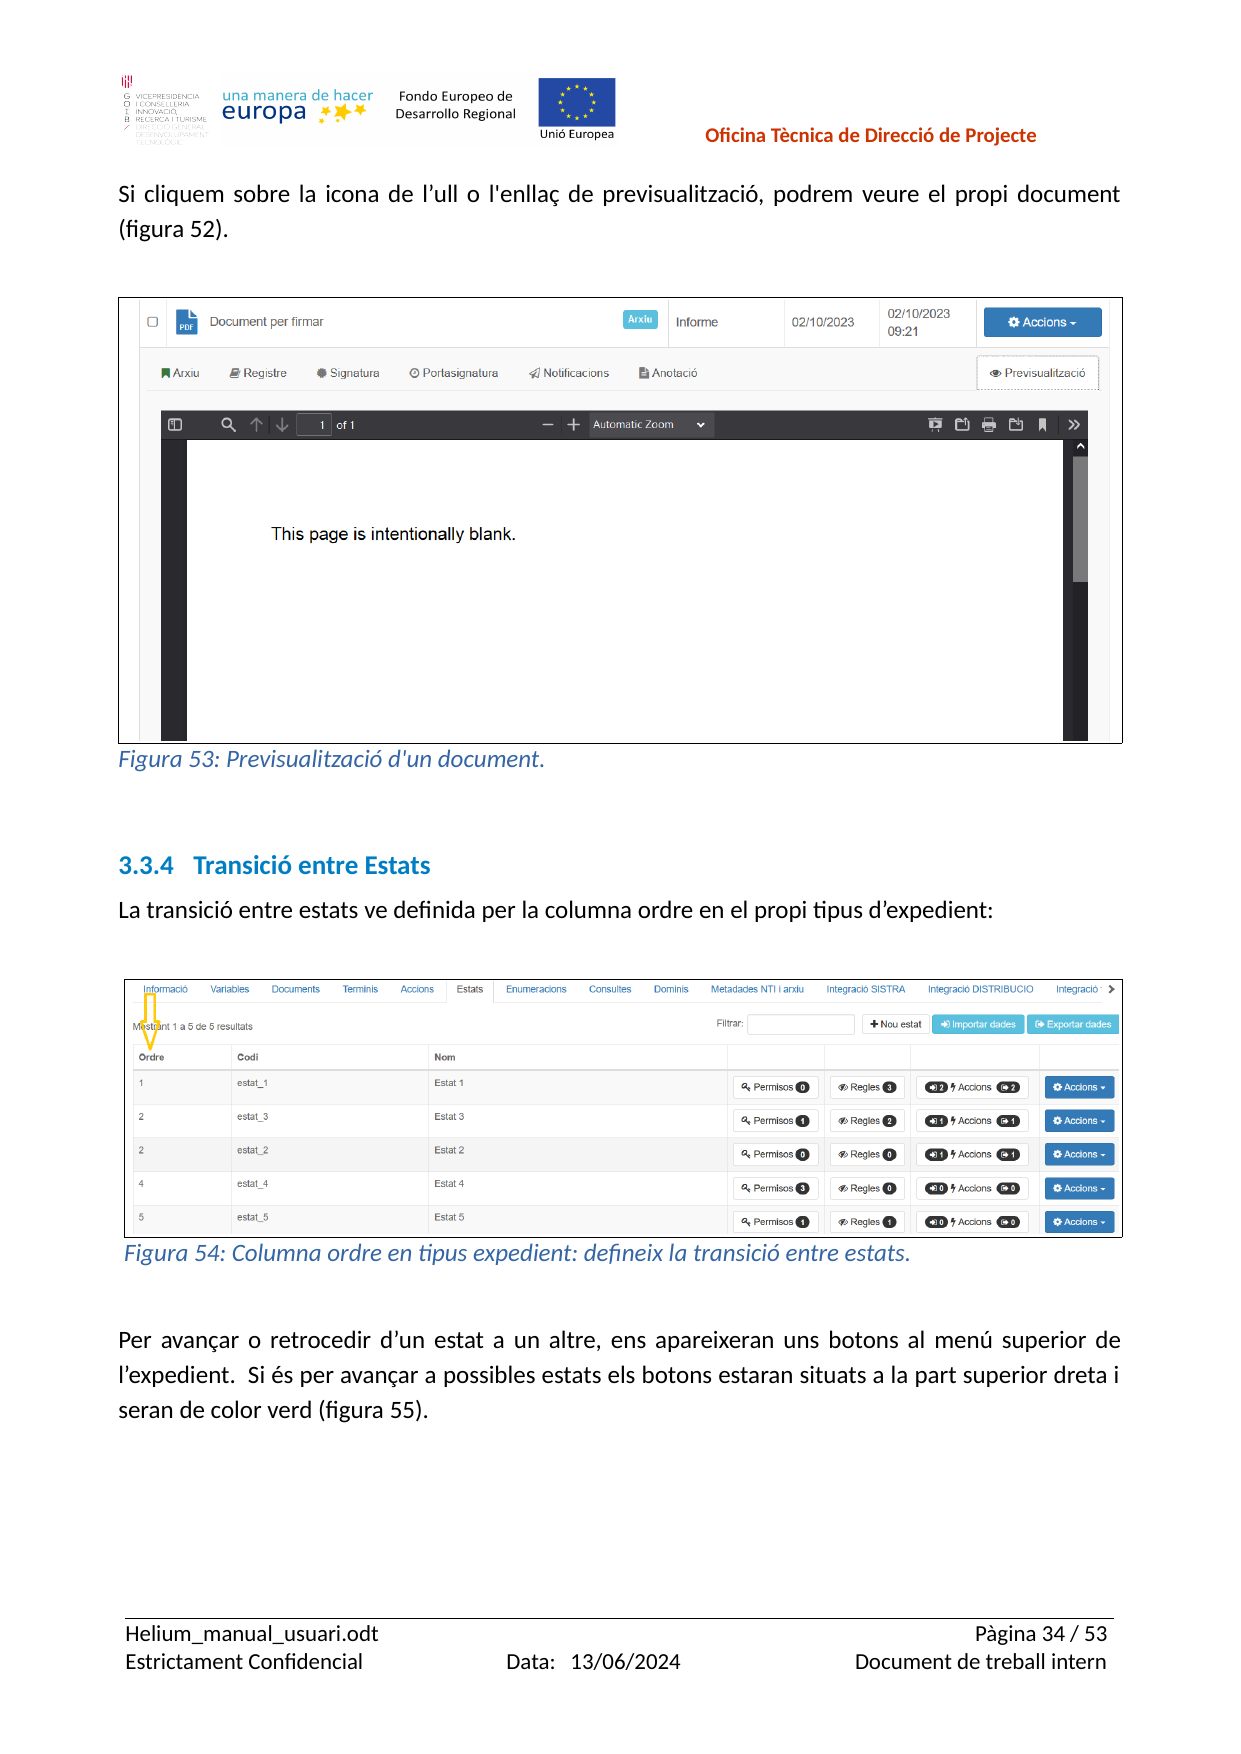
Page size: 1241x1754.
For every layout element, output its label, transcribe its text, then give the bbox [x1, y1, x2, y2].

picture [219, 73, 621, 147]
picture [127, 981, 1119, 1234]
text Si cliquem sobre la icona de l’ull o l'enllaç de previsualització, podrem veure el propi document (figura 52). [118, 178, 1122, 243]
text La transició entre estats ve definida per la columna ordre en el propi tipus d’expedient: [118, 894, 1122, 924]
picture [118, 73, 213, 147]
text [119, 298, 1122, 743]
text Per avançar o retrocedir d’un estat a un altre, ens apareixeran uns botons al menú superior de l’expedient. Si és per avançar a possibles estats els botons estaran situats a la part superior dreta i seran de color verd (figura 55). [118, 1324, 1122, 1425]
text Figura 53: Previsualització d'un document. [118, 744, 1122, 774]
text [125, 980, 1122, 1237]
text Figura 54: Columna ordre en tipus expedient: defineix la transició entre estats. [124, 1238, 1122, 1268]
subtitle Transició entre Estats [118, 848, 1122, 881]
picture [121, 300, 1119, 741]
